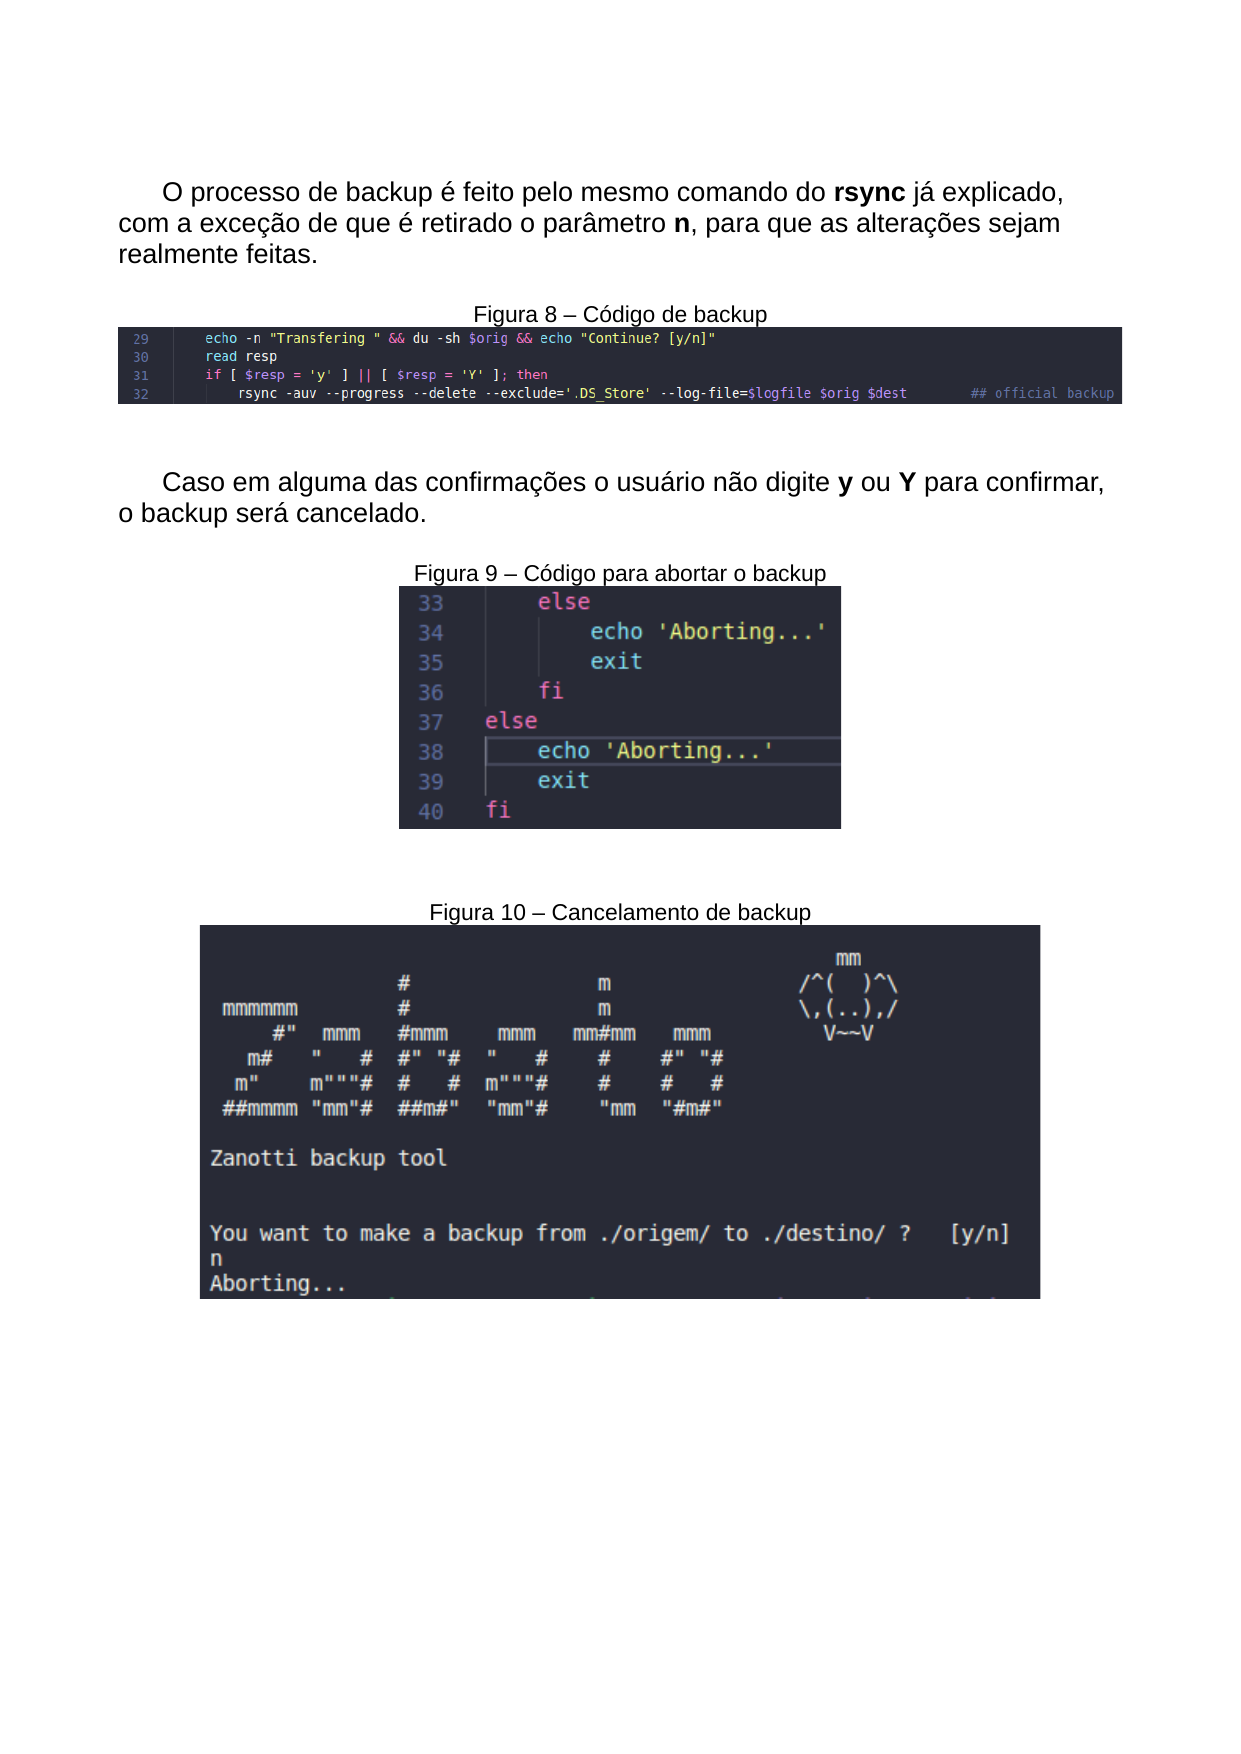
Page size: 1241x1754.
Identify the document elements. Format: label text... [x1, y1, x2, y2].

text Figura 9 – Código para abortar o backup [118, 560, 1122, 586]
text Figura 10 – Cancelamento de backup [118, 899, 1122, 925]
text O processo de backup é feito pelo mesmo comando do rsync já explicado, com a exceção de que é retirado o parâmetro n, para que as alterações sejam realmente feitas. [118, 176, 1122, 269]
text Caso em alguma das confirmações o usuário não digite y ou Y para confirmar, o backup será cancelado. [118, 466, 1122, 529]
picture [199, 925, 1041, 1299]
picture [118, 327, 1123, 404]
text Figura 8 – Código de backup [118, 301, 1122, 327]
picture [399, 586, 842, 829]
